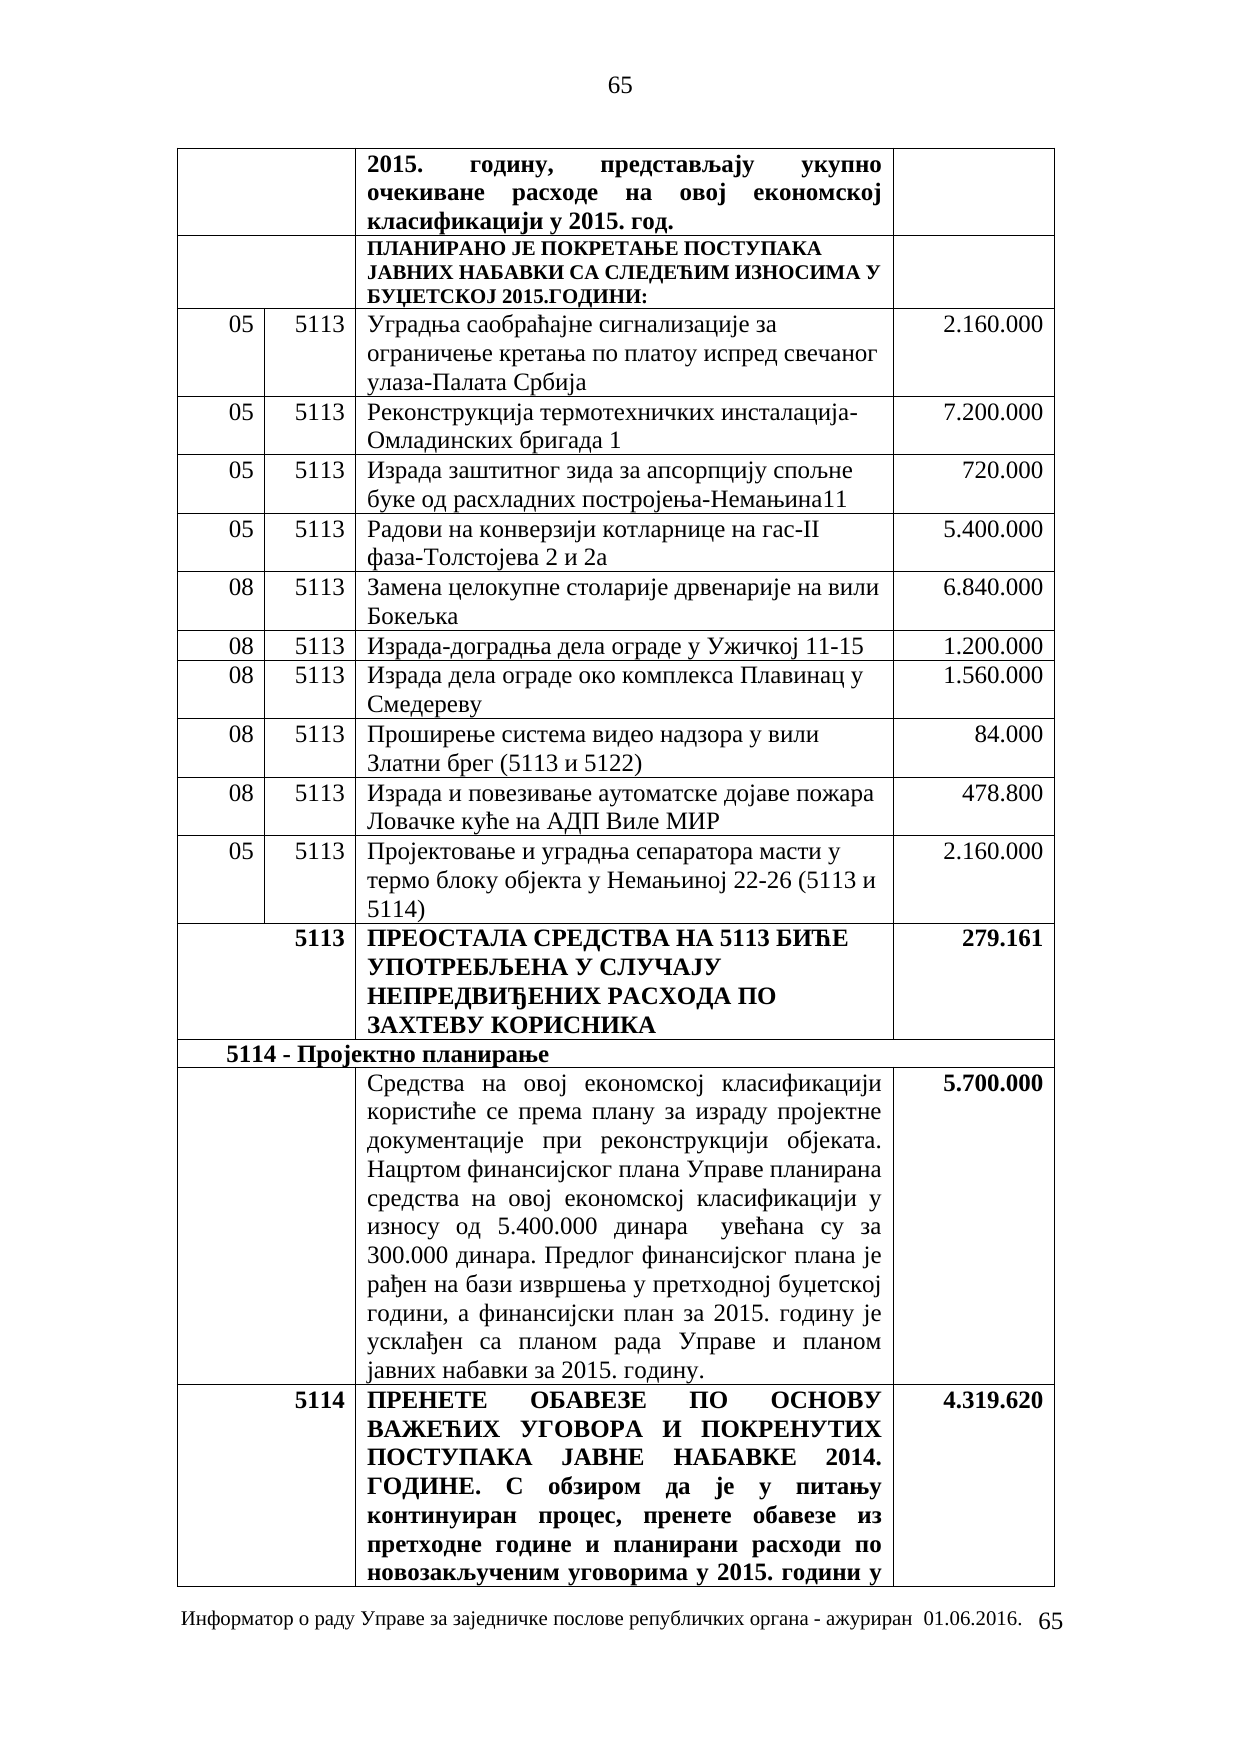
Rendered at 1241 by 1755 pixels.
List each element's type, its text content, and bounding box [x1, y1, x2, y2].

table_cell Уградња саобраћајне сигнализације за ограничење кретања по платоу испред свечаног улаза-Палата Србија [356, 309, 893, 396]
table_cell 05 [178, 455, 264, 513]
table_cell 5113 [265, 309, 355, 396]
table_cell 08 [178, 719, 264, 777]
table_cell Израда заштитног зида за апсорпцију спољне буке од расхладних постројења-Немањина11 [356, 455, 893, 513]
table_cell 5.700.000 [894, 1068, 1054, 1384]
table_cell 4.319.620 [894, 1385, 1054, 1586]
table_cell 08 [178, 631, 264, 659]
table_cell ПЛАНИРАНО ЈЕ ПОКРЕТАЊЕ ПОСТУПАКА ЈАВНИХ НАБАВКИ СА СЛЕДЕЋИМ ИЗНОСИМА У БУЏЕТСКОЈ 2015.ГОДИНИ: [356, 236, 893, 308]
table_cell 05 [178, 514, 264, 571]
table_cell Израда и повезивање аутоматске дојаве пожара Ловачке куће на АДП Виле МИР [356, 778, 893, 835]
table_cell 08 [178, 572, 264, 630]
table_cell ПРЕОСТАЛА СРЕДСТВА НА 5113 БИЋЕ УПОТРЕБЉЕНА У СЛУЧАЈУ НЕПРЕДВИЂЕНИХ РАСХОДА ПО ЗАХТЕВУ КОРИСНИКА [356, 924, 893, 1038]
table_cell 08 [178, 661, 264, 718]
table_cell Радови на конверзији котларнице на гас-II фаза-Толстојева 2 и 2а [356, 514, 893, 571]
table_cell 7.200.000 [894, 397, 1054, 454]
table_cell 1.560.000 [894, 661, 1054, 718]
table_cell Израда-доградња дела ограде у Ужичкој 11-15 [356, 631, 893, 659]
table_cell 5113 [265, 397, 355, 454]
table_cell Израда дела ограде око комплекса Плавинац у Смедереву [356, 661, 893, 718]
table_cell 08 [178, 778, 264, 835]
table_cell 279.161 [894, 924, 1054, 1038]
table_cell [178, 1068, 355, 1384]
table_cell 05 [178, 309, 264, 396]
table_cell 5113 [178, 924, 355, 1038]
table_cell 5113 [265, 455, 355, 513]
table_cell 5113 [265, 572, 355, 630]
table_cell Замена целокупне столарије дрвенарије на вили Бокељка [356, 572, 893, 630]
table_cell 5113 [265, 631, 355, 659]
table_cell 478.800 [894, 778, 1054, 835]
table_cell 720.000 [894, 455, 1054, 513]
table_cell 84.000 [894, 719, 1054, 777]
table_cell [894, 236, 1054, 308]
table_cell [894, 149, 1054, 235]
table_cell [178, 149, 355, 235]
table_cell Проширење система видео надзора у вили Златни брег (5113 и 5122) [356, 719, 893, 777]
table_cell 5113 [265, 661, 355, 718]
table_cell 2.160.000 [894, 836, 1054, 922]
table_cell 5113 [265, 514, 355, 571]
table_cell 5113 [265, 778, 355, 835]
table_cell 2.160.000 [894, 309, 1054, 396]
table_cell 5.400.000 [894, 514, 1054, 571]
table_cell 05 [178, 397, 264, 454]
table_cell 5113 [265, 719, 355, 777]
table_cell Средства на овој економској класификацији користиће се према плану за израду пројектне документације при реконструкцији објеката. Нацртом финансијског плана Управе планирана средства на овој економској класификацији у износу од 5.400.000 динара увећана су за 300.000 динара. Предлог финансијског плана је рађен на бази извршења у претходној буџетској години, а финансијски план за 2015. годину је усклађен са планом рада Управе и планом јавних набавки за 2015. годину. [356, 1068, 893, 1384]
table_cell 6.840.000 [894, 572, 1054, 630]
table_cell [178, 236, 355, 308]
table_cell 5114 - Пројектно планирање [178, 1040, 1054, 1067]
table_cell 5113 [265, 836, 355, 922]
table_cell 2015. годину, представљају укупно очекиване расходе на овој економској класификацији у 2015. год. [356, 149, 893, 235]
table_cell Пројектовање и уградња сепаратора масти у термо блоку објекта у Немањиној 22-26 (5113 и 5114) [356, 836, 893, 922]
table_cell Реконструкција термотехничких инсталација-Омладинских бригада 1 [356, 397, 893, 454]
table_cell 05 [178, 836, 264, 922]
table_cell ПРЕНЕТЕ ОБАВЕЗЕ ПО ОСНОВУ ВАЖЕЋИХ УГОВОРА И ПОКРЕНУТИХ ПОСТУПАКА ЈАВНЕ НАБАВКЕ 2014. ГОДИНЕ. С обзиром да је у питању континуиран процес, пренете обавезе из претходне године и планирани расходи по новозакљученим уговорима у 2015. години у [356, 1385, 893, 1586]
table_cell 1.200.000 [894, 631, 1054, 659]
table_cell 5114 [178, 1385, 355, 1586]
